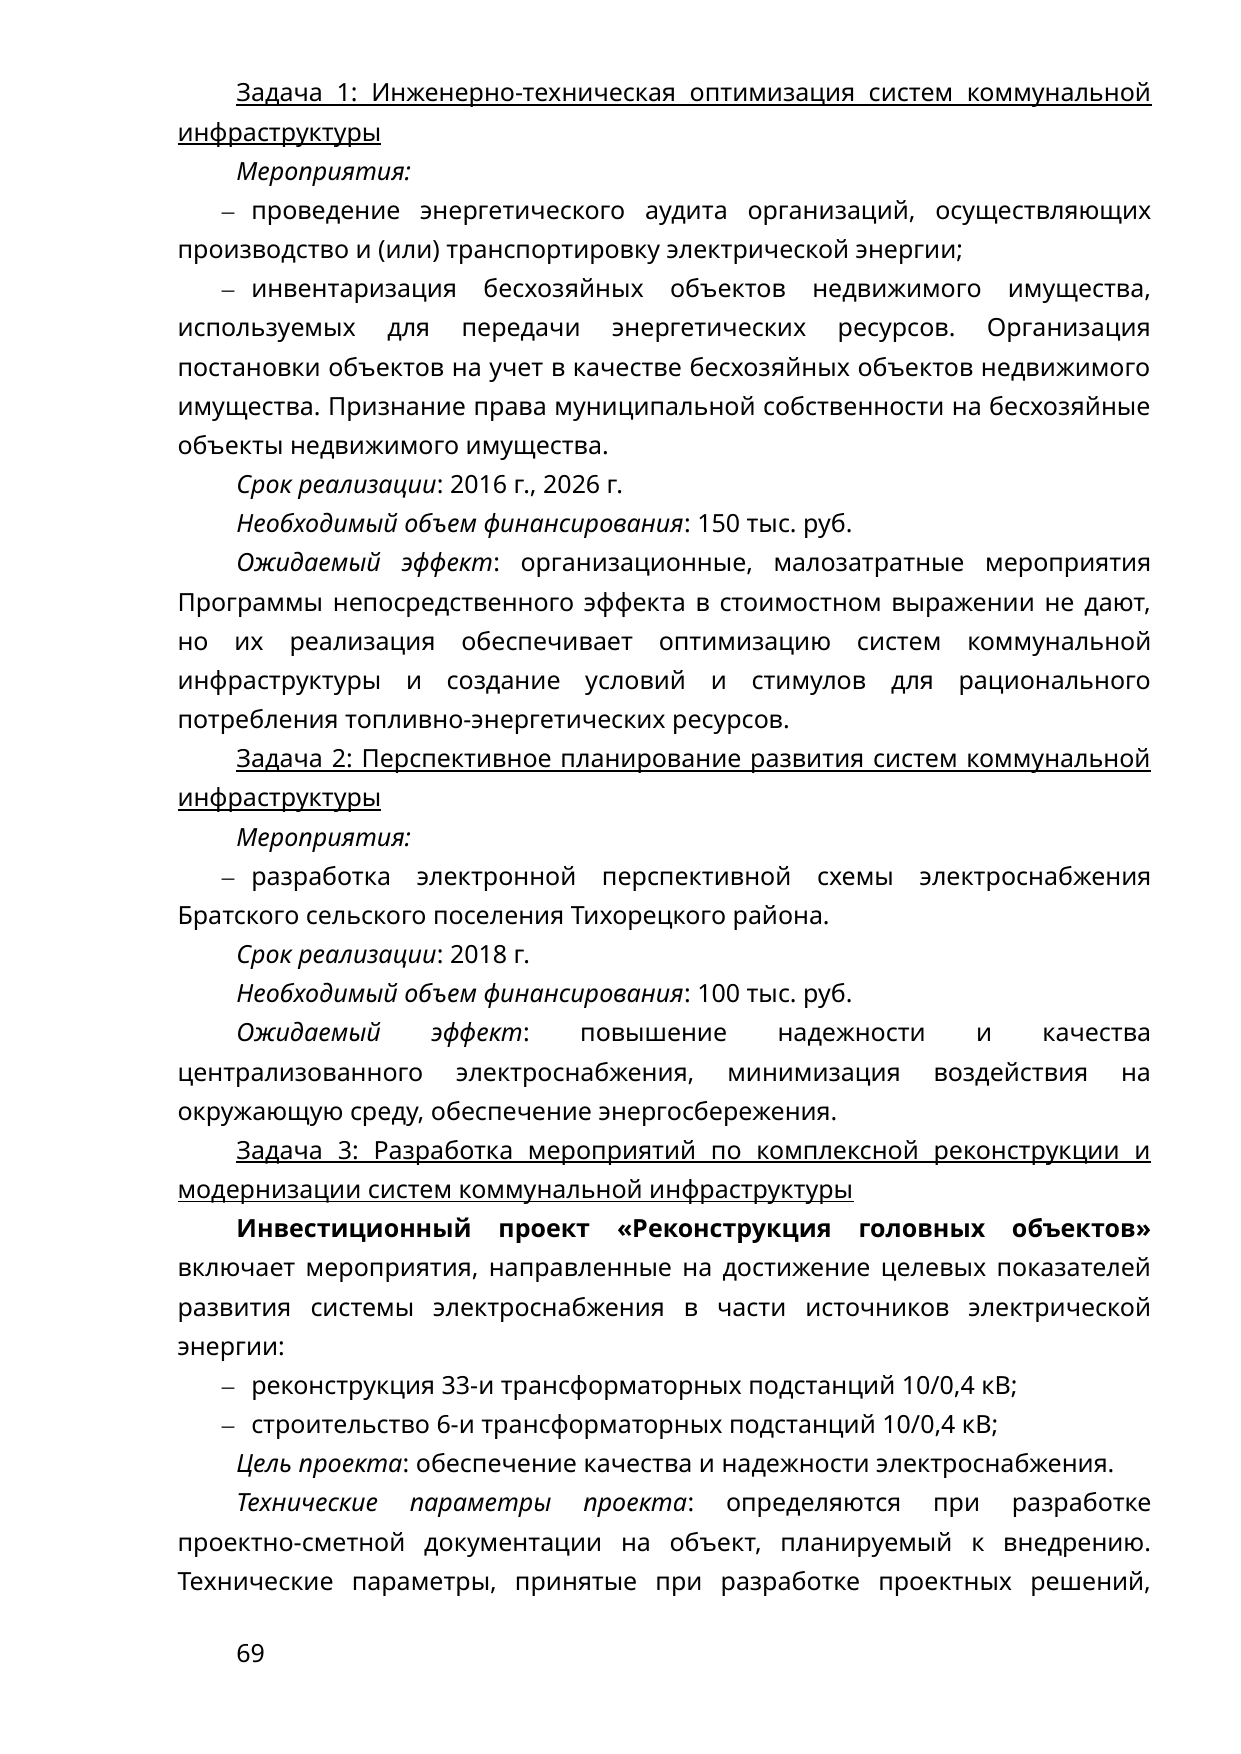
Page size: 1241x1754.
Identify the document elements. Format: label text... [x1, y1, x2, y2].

text Технические параметры проекта: определяются при разработке проектно-сметной документации на объект, планируемый к внедрению. Технические параметры, принятые при разработке проектных решений, [177, 1485, 1152, 1597]
text Ожидаемый эффект: организационные, малозатратные мероприятия Программы непосредственного эффекта в стоимостном выражении не дают, но их реализация обеспечивает оптимизацию систем коммунальной инфраструктуры и создание условий и стимулов для рационального потребления топливно-энергетических ресурсов. [177, 545, 1152, 736]
text Мероприятия: [177, 153, 1152, 187]
list реконструкция 33-и трансформаторных подстанций 10/0,4 кВ; [177, 1367, 1152, 1402]
list строительство 6-и трансформаторных подстанций 10/0,4 кВ; [177, 1407, 1152, 1441]
text Необходимый объем финансирования: 100 тыс. руб. [177, 976, 1152, 1010]
list проведение энергетического аудита организаций, осуществляющих производство и (или) транспортировку электрической энергии; [177, 192, 1152, 266]
text Задача 2: Перспективное планирование развития систем коммунальной инфраструктуры [177, 741, 1152, 814]
text Необходимый объем финансирования: 150 тыс. руб. [177, 506, 1152, 540]
text Задача 3: Разработка мероприятий по комплексной реконструкции и модернизации систем коммунальной инфраструктуры [177, 1132, 1152, 1206]
text Срок реализации: 2016 г., 2026 г. [177, 467, 1152, 501]
text Инвестиционный проект «Реконструкция головных объектов» включает мероприятия, направленные на достижение целевых показателей развития системы электроснабжения в части источников электрической энергии: [177, 1211, 1152, 1362]
text Ожидаемый эффект: повышение надежности и качества централизованного электроснабжения, минимизация воздействия на окружающую среду, обеспечение энергосбережения. [177, 1015, 1152, 1127]
list инвентаризация бесхозяйных объектов недвижимого имущества, используемых для передачи энергетических ресурсов. Организация постановки объектов на учет в качестве бесхозяйных объектов недвижимого имущества. Признание права муниципальной собственности на бесхозяйные объекты недвижимого имущества. [177, 271, 1152, 462]
text Срок реализации: 2018 г. [177, 937, 1152, 971]
text Задача 1: Инженерно-техническая оптимизация систем коммунальной инфраструктуры [177, 75, 1152, 148]
list разработка электронной перспективной схемы электроснабжения Братского сельского поселения Тихорецкого района. [177, 858, 1152, 932]
text Мероприятия: [177, 819, 1152, 853]
text Цель проекта: обеспечение качества и надежности электроснабжения. [177, 1446, 1152, 1480]
